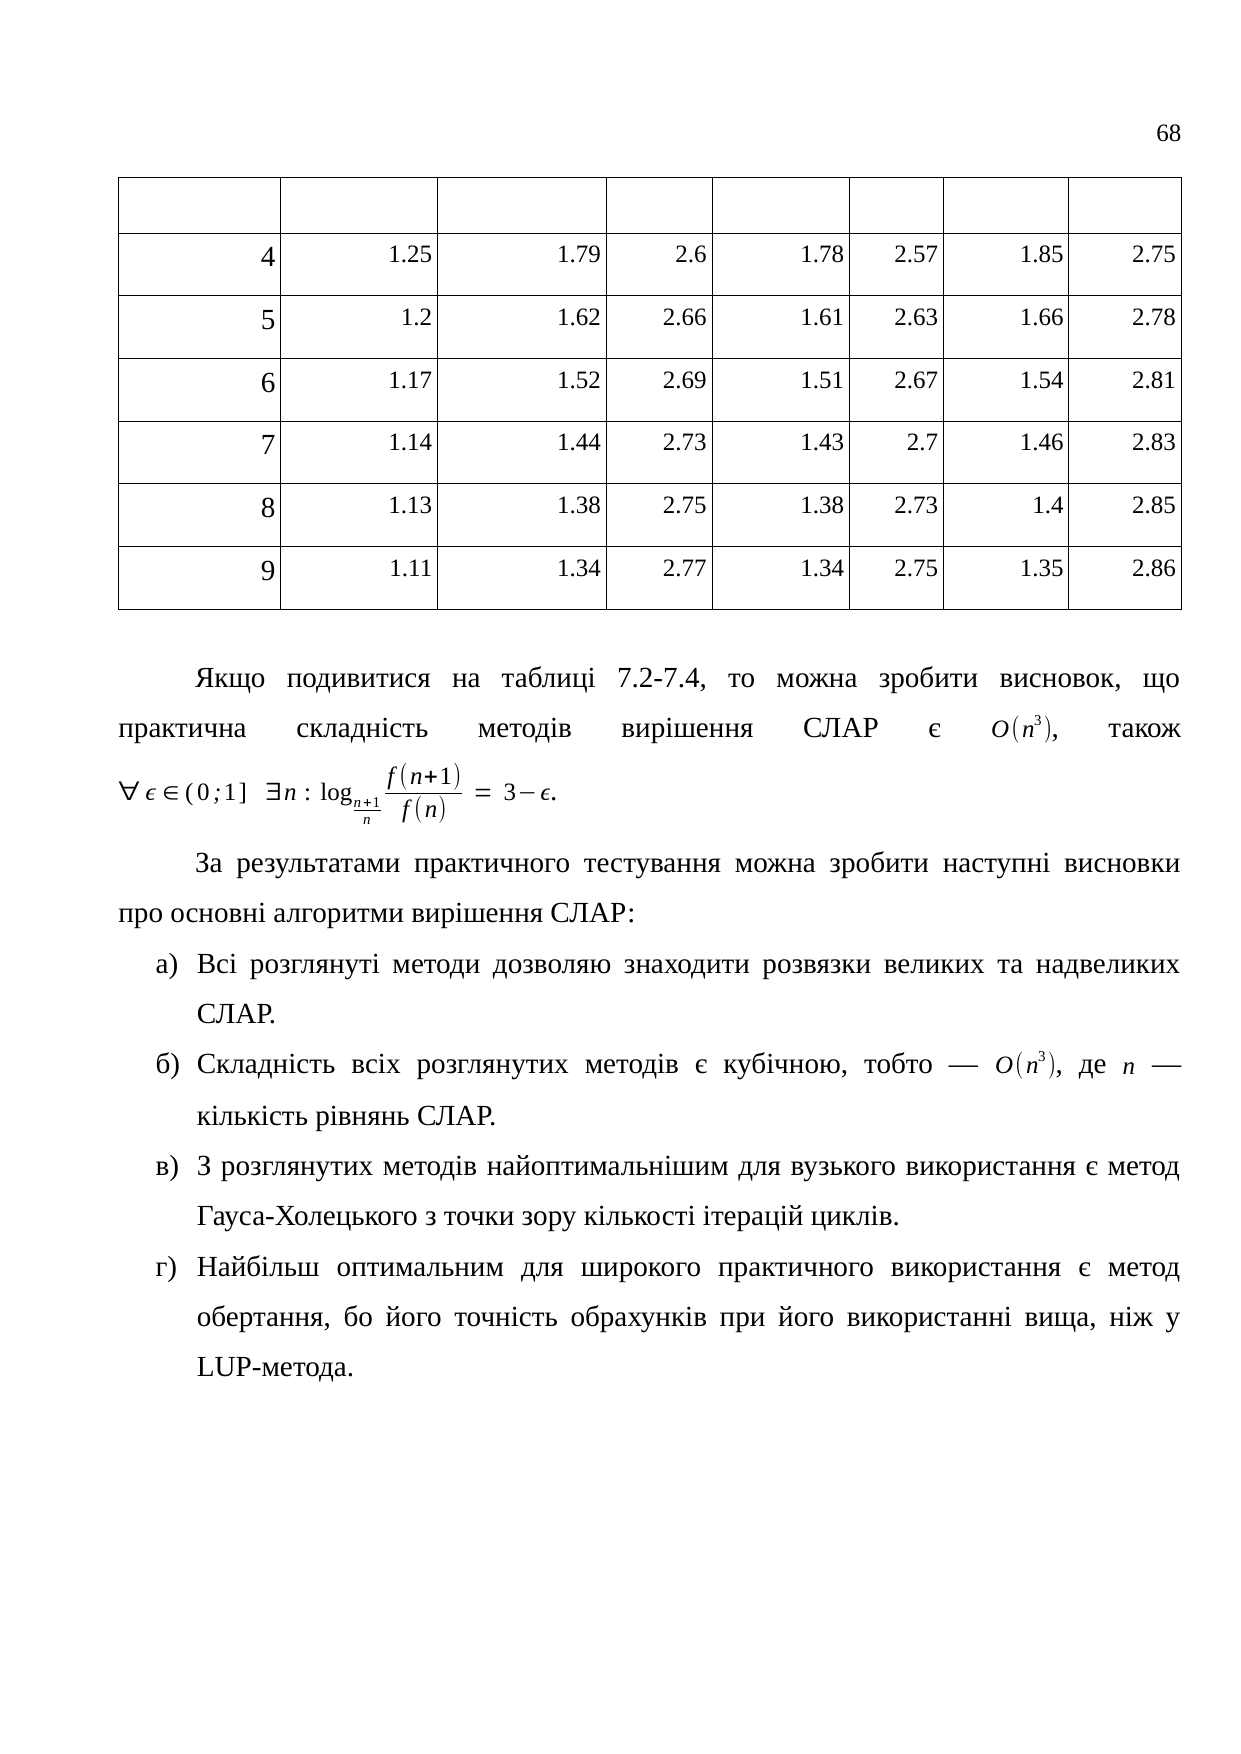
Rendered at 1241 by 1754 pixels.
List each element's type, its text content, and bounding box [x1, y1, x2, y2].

table_cell 7 [119, 422, 280, 483]
table_cell 1.52 [438, 359, 606, 421]
table_cell [713, 178, 849, 232]
table_cell 2.69 [607, 359, 712, 421]
list Всі розглянуті методи дозволяю знаходити розвязки великих та надвеликих СЛАР. [155, 946, 1181, 1030]
table_cell 1.54 [944, 359, 1068, 421]
table_cell 1.62 [438, 296, 606, 358]
list Складність всіх розглянутих методів є кубічною, тобто — , де — кількість рівнянь СЛАР. [155, 1046, 1181, 1131]
table_cell 1.78 [713, 234, 849, 295]
table_cell 1.14 [281, 422, 437, 483]
table_cell 2.67 [850, 359, 943, 421]
table_cell 1.66 [944, 296, 1068, 358]
table_cell [1069, 178, 1181, 232]
table_cell 2.75 [1069, 234, 1181, 295]
table_cell 1.34 [713, 547, 849, 609]
table_cell 1.61 [713, 296, 849, 358]
table_cell 1.38 [438, 484, 606, 546]
table_cell 1.43 [713, 422, 849, 483]
table_cell 2.75 [607, 484, 712, 546]
table_cell 1.85 [944, 234, 1068, 295]
table_cell 1.2 [281, 296, 437, 358]
table_cell 2.83 [1069, 422, 1181, 483]
table_cell 4 [119, 234, 280, 295]
table_cell [281, 178, 437, 232]
table_cell 2.7 [850, 422, 943, 483]
table_cell 1.38 [713, 484, 849, 546]
table_cell 2.57 [850, 234, 943, 295]
table_cell [850, 178, 943, 232]
table_cell 1.44 [438, 422, 606, 483]
text Якщо подивитися на таблиці 7.2-7.4, то можна зробити висновок, що практична складність методів вирішення СЛАР є , також . [118, 660, 1181, 828]
table_cell 2.85 [1069, 484, 1181, 546]
table_cell 1.51 [713, 359, 849, 421]
list Найбільш оптимальним для широкого практичного використання є метод обертання, бо його точність обрахунків при його використанні вища, ніж у LUP-метода. [155, 1249, 1181, 1383]
list З розглянутих методів найоптимальнішим для вузького використання є метод Гауса-Холецького з точки зору кількості ітерацій циклів. [155, 1148, 1181, 1232]
table_cell 9 [119, 547, 280, 609]
table_cell 1.11 [281, 547, 437, 609]
table_cell 2.86 [1069, 547, 1181, 609]
table_cell 2.73 [850, 484, 943, 546]
table_cell 2.81 [1069, 359, 1181, 421]
table_cell 1.35 [944, 547, 1068, 609]
table_cell 1.25 [281, 234, 437, 295]
text За результатами практичного тестування можна зробити наступні висновки про основні алгоритми вирішення СЛАР: [118, 845, 1181, 929]
table_cell 6 [119, 359, 280, 421]
table_cell [438, 178, 606, 232]
table_cell 2.78 [1069, 296, 1181, 358]
table_cell 2.73 [607, 422, 712, 483]
table_cell 2.63 [850, 296, 943, 358]
table_cell 1.13 [281, 484, 437, 546]
table_cell 2.77 [607, 547, 712, 609]
table_cell 5 [119, 296, 280, 358]
table_cell 2.66 [607, 296, 712, 358]
table_cell 1.79 [438, 234, 606, 295]
table_cell [119, 178, 280, 232]
table_cell 2.6 [607, 234, 712, 295]
table_cell 1.4 [944, 484, 1068, 546]
table_cell 1.34 [438, 547, 606, 609]
table_cell [944, 178, 1068, 232]
table_cell [607, 178, 712, 232]
table_cell 1.46 [944, 422, 1068, 483]
table_cell 2.75 [850, 547, 943, 609]
table_cell 1.17 [281, 359, 437, 421]
table_cell 8 [119, 484, 280, 546]
